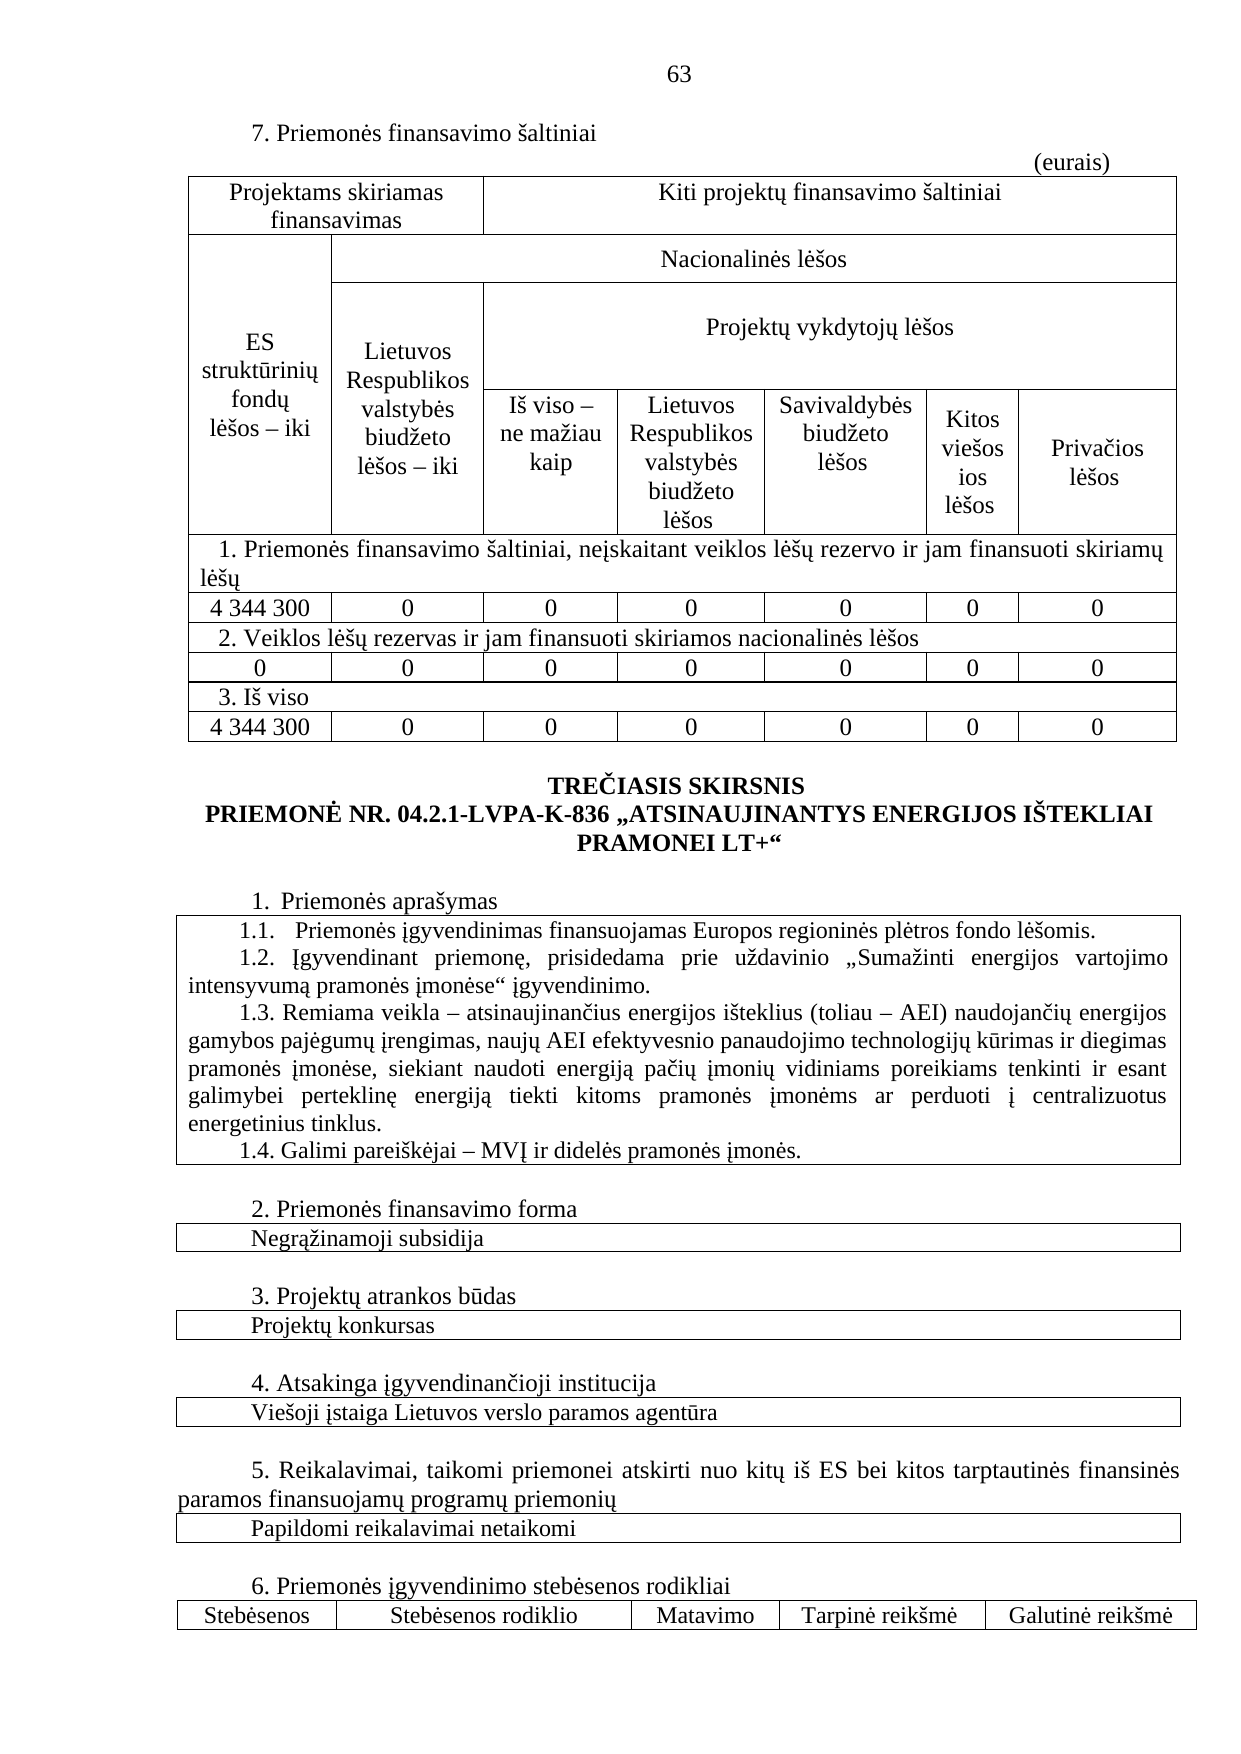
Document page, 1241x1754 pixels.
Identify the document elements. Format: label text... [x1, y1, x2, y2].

table_cell 4 344 300 [189, 712, 331, 741]
table_cell 0 [332, 712, 483, 741]
text TREČIASIS SKIRSNIS [177, 771, 1181, 799]
table_cell 4 344 300 [189, 593, 331, 622]
table_header Galutinė reikšmė [986, 1601, 1196, 1629]
table_cell 0 [618, 653, 764, 681]
text 7. Priemonės finansavimo šaltiniai [251, 118, 1181, 147]
table_cell 0 [484, 593, 617, 622]
table_cell 1. Priemonės finansavimo šaltiniai, neįskaitant veiklos lėšų rezervo ir jam finansuoti skiriamų lėšų [189, 535, 1176, 592]
text 2. Priemonės finansavimo forma [177, 1194, 1181, 1223]
table_header Kiti projektų finansavimo šaltiniai [484, 177, 1176, 234]
table_cell 1.4. Galimi pareiškėjai – MVĮ ir didelės pramonės įmonės. [177, 1136, 1180, 1164]
table_cell 1.2. Įgyvendinant priemonę, prisidedama prie uždavinio „Sumažinti energijos vartojimo intensyvumą pramonės įmonėse“ įgyvendinimo. [177, 943, 1180, 998]
table_header Negrąžinamoji subsidija [177, 1224, 1180, 1251]
table_cell 1.3. Remiama veikla – atsinaujinančius energijos išteklius (toliau – AEI) naudojančių energijos gamybos pajėgumų įrengimas, naujų AEI efektyvesnio panaudojimo technologijų kūrimas ir diegimas pramonės įmonėse, siekiant naudoti energiją pačių įmonių vidiniams poreikiams tenkinti ir esant galimybei perteklinę energiją tiekti kitoms pramonės įmonėms ar perduoti į centralizuotus energetinius tinklus. [177, 999, 1180, 1136]
table_cell Nacionalinės lėšos [332, 235, 1176, 282]
table_cell 0 [332, 653, 483, 681]
table_header Viešoji įstaiga Lietuvos verslo paramos agentūra [177, 1398, 1180, 1426]
table_header 1.1. Priemonės įgyvendinimas finansuojamas Europos regioninės plėtros fondo lėšomis. [177, 916, 1180, 943]
table_cell 0 [927, 653, 1018, 681]
table_cell 0 [927, 593, 1018, 622]
text (eurais) [177, 147, 1181, 176]
text 6. Priemonės įgyvendinimo stebėsenos rodikliai [177, 1571, 1181, 1600]
table_cell 0 [765, 653, 926, 681]
table_cell 2. Veiklos lėšų rezervas ir jam finansuoti skiriamos nacionalinės lėšos [189, 623, 1176, 652]
table_header Papildomi reikalavimai netaikomi [177, 1514, 1180, 1542]
table_cell 0 [189, 653, 331, 681]
table_header Projektų konkursas [177, 1311, 1180, 1338]
table_header Matavimo [632, 1601, 779, 1629]
table_cell Projektų vykdytojų lėšos [484, 283, 1176, 389]
table_cell 0 [927, 712, 1018, 741]
text 4. Atsakinga įgyvendinančioji institucija [177, 1368, 1181, 1397]
table_cell 0 [618, 593, 764, 622]
table_header Tarpinė reikšmė [780, 1601, 985, 1629]
text 3. Projektų atrankos būdas [177, 1281, 1181, 1310]
table_cell 0 [765, 712, 926, 741]
table_cell Privačios lėšos [1019, 390, 1176, 533]
table_cell Savivaldybės biudžeto lėšos [765, 390, 926, 533]
table_header Stebėsenos rodiklio [337, 1601, 631, 1629]
text 5. Reikalavimai, taikomi priemonei atskirti nuo kitų iš ES bei kitos tarptautinės finansinės paramos finansuojamų programų priemonių [177, 1455, 1181, 1513]
table_cell 0 [1019, 593, 1176, 622]
table_cell 0 [484, 653, 617, 681]
table_cell 0 [1019, 712, 1176, 741]
table_cell Lietuvos Respublikos valstybės biudžeto lėšos [618, 390, 764, 533]
table_cell Iš viso – ne mažiau kaip [484, 390, 617, 533]
table_cell 0 [1019, 653, 1176, 681]
table_cell Kitos viešosios lėšos [927, 390, 1018, 533]
table_cell 0 [484, 712, 617, 741]
table_cell 0 [332, 593, 483, 622]
table_cell ES struktūrinių fondų lėšos – iki [189, 235, 331, 533]
text PRIEMONĖ NR. 04.2.1-LVPA-K-836 „ATSINAUJINANTYS ENERGIJOS IŠTEKLIAI PRAMONEI LT+“ [177, 799, 1181, 857]
text 1. Priemonės aprašymas [251, 886, 1181, 914]
table_cell 0 [765, 593, 926, 622]
table_cell Lietuvos Respublikos valstybės biudžeto lėšos – iki [332, 283, 483, 533]
table_cell 0 [618, 712, 764, 741]
table_header Projektams skiriamas finansavimas [189, 177, 483, 234]
table_header Stebėsenos [178, 1601, 336, 1629]
table_cell 3. Iš viso [189, 683, 1176, 711]
